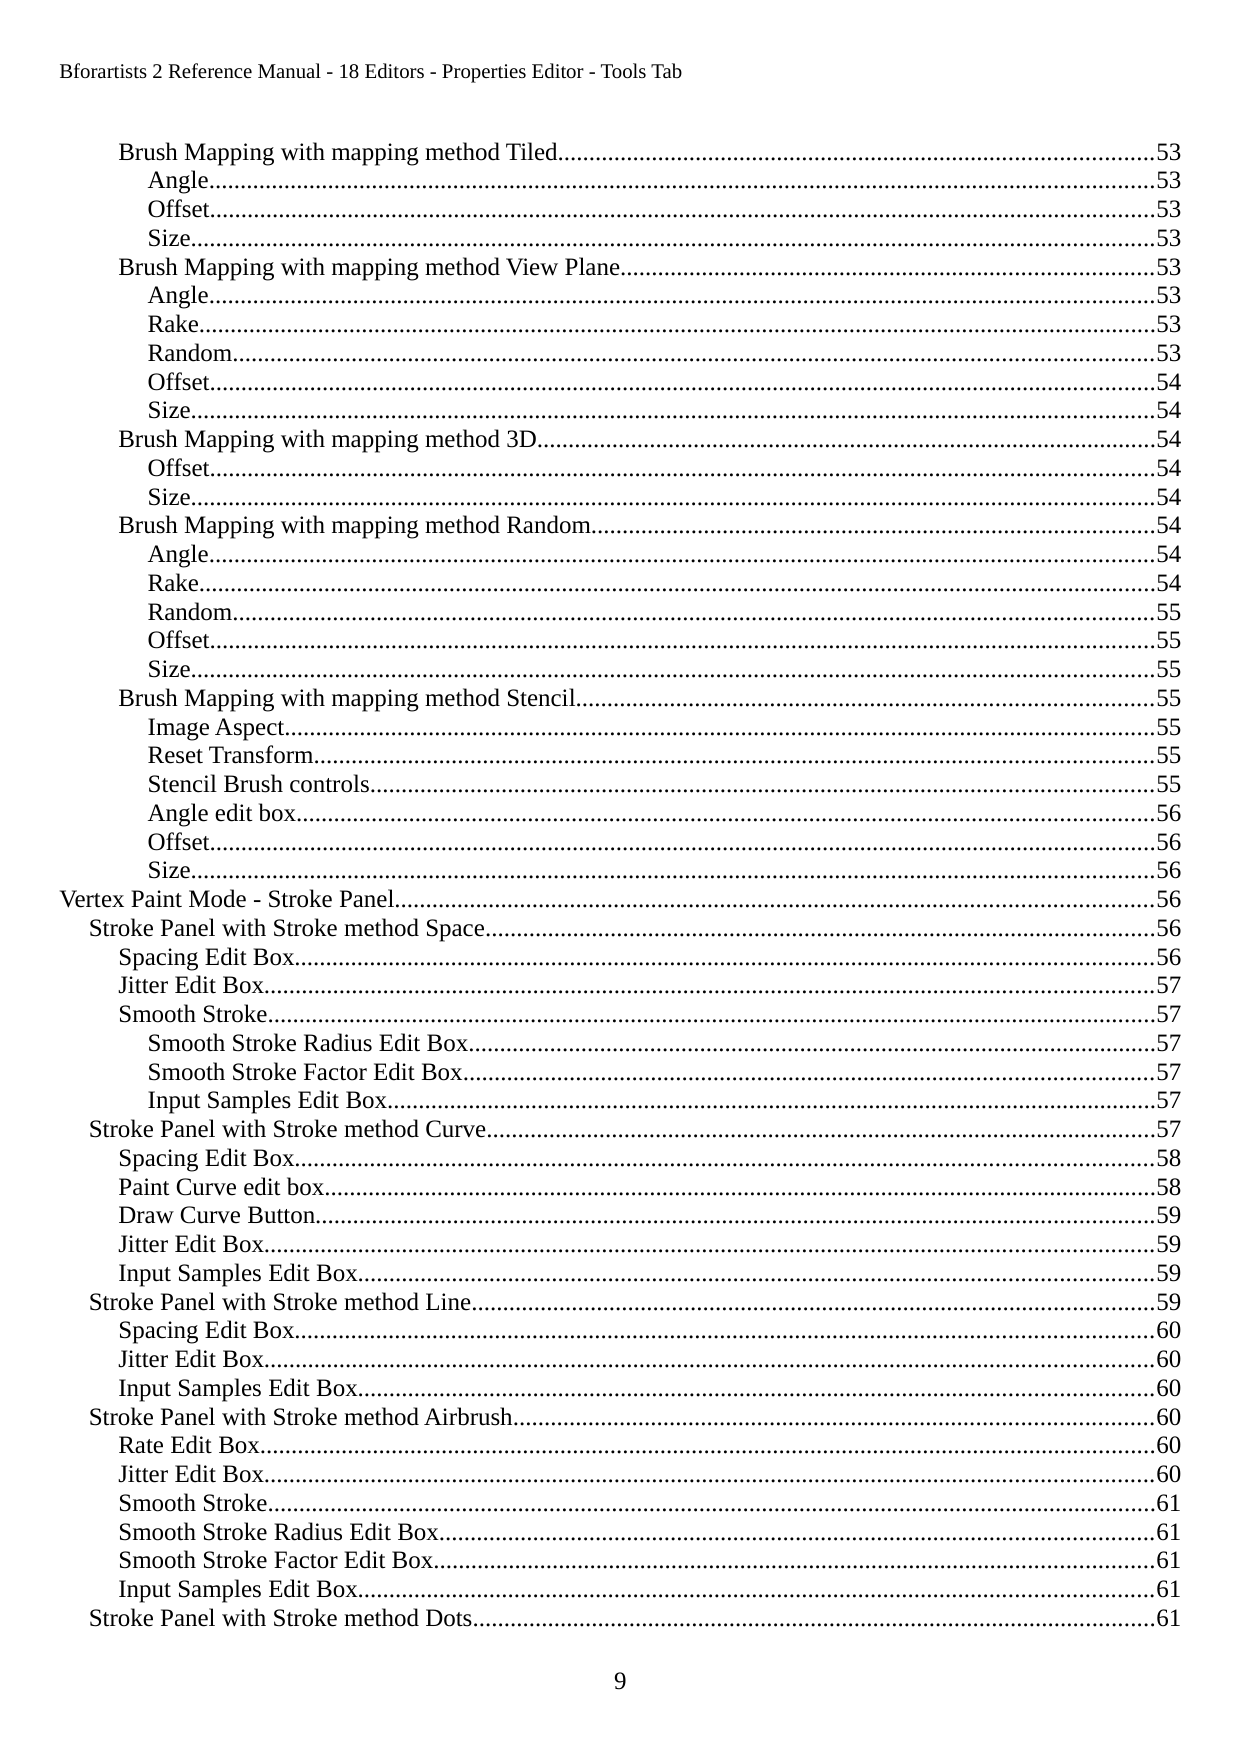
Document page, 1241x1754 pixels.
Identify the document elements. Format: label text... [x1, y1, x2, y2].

text Jitter Edit Box 57 [118, 970, 1181, 999]
text Draw Curve Button 59 [118, 1200, 1181, 1229]
text Stroke Panel with Stroke method Space 56 [88, 913, 1181, 942]
text Offset 54 [147, 367, 1181, 395]
text Reset Transform 55 [147, 740, 1181, 769]
text Smooth Stroke 57 [118, 999, 1181, 1028]
text Smooth Stroke 61 [118, 1488, 1181, 1517]
text Size 55 [147, 654, 1181, 683]
text Jitter Edit Box 59 [118, 1229, 1181, 1258]
text Vertex Paint Mode - Stroke Panel 56 [59, 884, 1181, 913]
text Input Samples Edit Box 60 [118, 1373, 1181, 1402]
text Size 53 [147, 223, 1181, 252]
text Angle 53 [147, 165, 1181, 194]
text Jitter Edit Box 60 [118, 1459, 1181, 1488]
text Spacing Edit Box 56 [118, 942, 1181, 970]
text Rake 53 [147, 309, 1181, 338]
text Offset 54 [147, 453, 1181, 482]
text Rake 54 [147, 568, 1181, 597]
text Angle 53 [147, 280, 1181, 309]
text Angle 54 [147, 539, 1181, 568]
text Smooth Stroke Radius Edit Box 61 [118, 1517, 1181, 1545]
text Size 56 [147, 855, 1181, 884]
text Jitter Edit Box 60 [118, 1344, 1181, 1373]
text Brush Mapping with mapping method 3D 54 [118, 424, 1181, 453]
text Stroke Panel with Stroke method Airbrush 60 [88, 1402, 1181, 1430]
text Spacing Edit Box 58 [118, 1143, 1181, 1172]
text Rate Edit Box 60 [118, 1430, 1181, 1459]
text Input Samples Edit Box 57 [147, 1085, 1181, 1114]
text Stroke Panel with Stroke method Line 59 [88, 1287, 1181, 1315]
text Smooth Stroke Factor Edit Box 61 [118, 1545, 1181, 1574]
text Size 54 [147, 395, 1181, 424]
text Offset 53 [147, 194, 1181, 223]
text Offset 56 [147, 827, 1181, 855]
text Smooth Stroke Factor Edit Box 57 [147, 1057, 1181, 1085]
text Angle edit box 56 [147, 798, 1181, 827]
text Brush Mapping with mapping method Tiled 53 [118, 137, 1181, 165]
text Brush Mapping with mapping method Stencil 55 [118, 683, 1181, 712]
text Spacing Edit Box 60 [118, 1315, 1181, 1344]
text Stroke Panel with Stroke method Curve 57 [88, 1114, 1181, 1143]
text Offset 55 [147, 625, 1181, 654]
text Input Samples Edit Box 59 [118, 1258, 1181, 1287]
text Random 55 [147, 597, 1181, 625]
text Image Aspect 55 [147, 712, 1181, 740]
text Smooth Stroke Radius Edit Box 57 [147, 1028, 1181, 1057]
text Random 53 [147, 338, 1181, 367]
text Paint Curve edit box 58 [118, 1172, 1181, 1200]
text Size 54 [147, 482, 1181, 510]
text Stroke Panel with Stroke method Dots 61 [88, 1603, 1181, 1632]
text Brush Mapping with mapping method View Plane 53 [118, 252, 1181, 280]
text Input Samples Edit Box 61 [118, 1574, 1181, 1603]
text Stencil Brush controls 55 [147, 769, 1181, 798]
text Brush Mapping with mapping method Random 54 [118, 510, 1181, 539]
